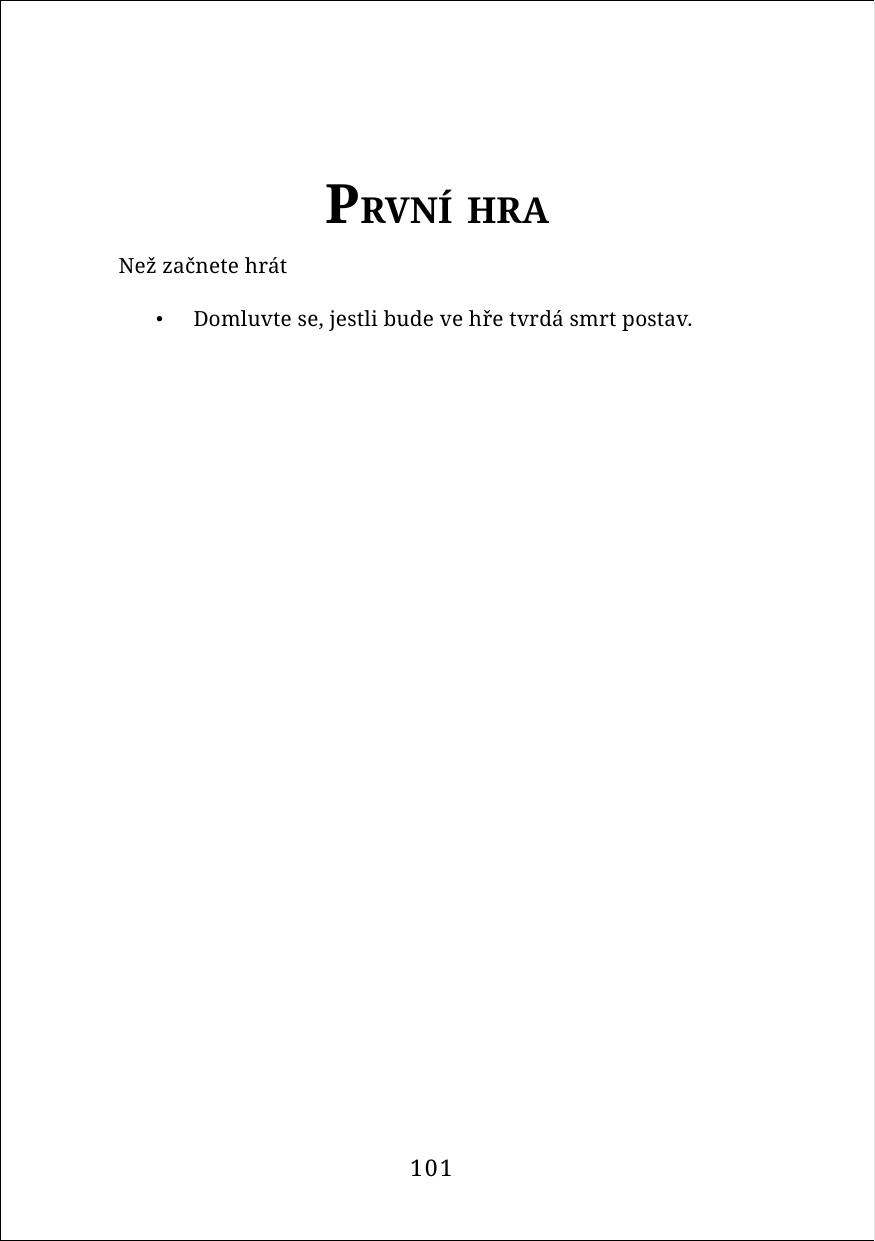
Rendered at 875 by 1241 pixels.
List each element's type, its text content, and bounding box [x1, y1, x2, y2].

text Než začnete hrát [118, 251, 756, 279]
list Domluvte se, jestli bude ve hře tvrdá smrt postav. [156, 304, 756, 333]
subtitle První hra [118, 166, 756, 239]
